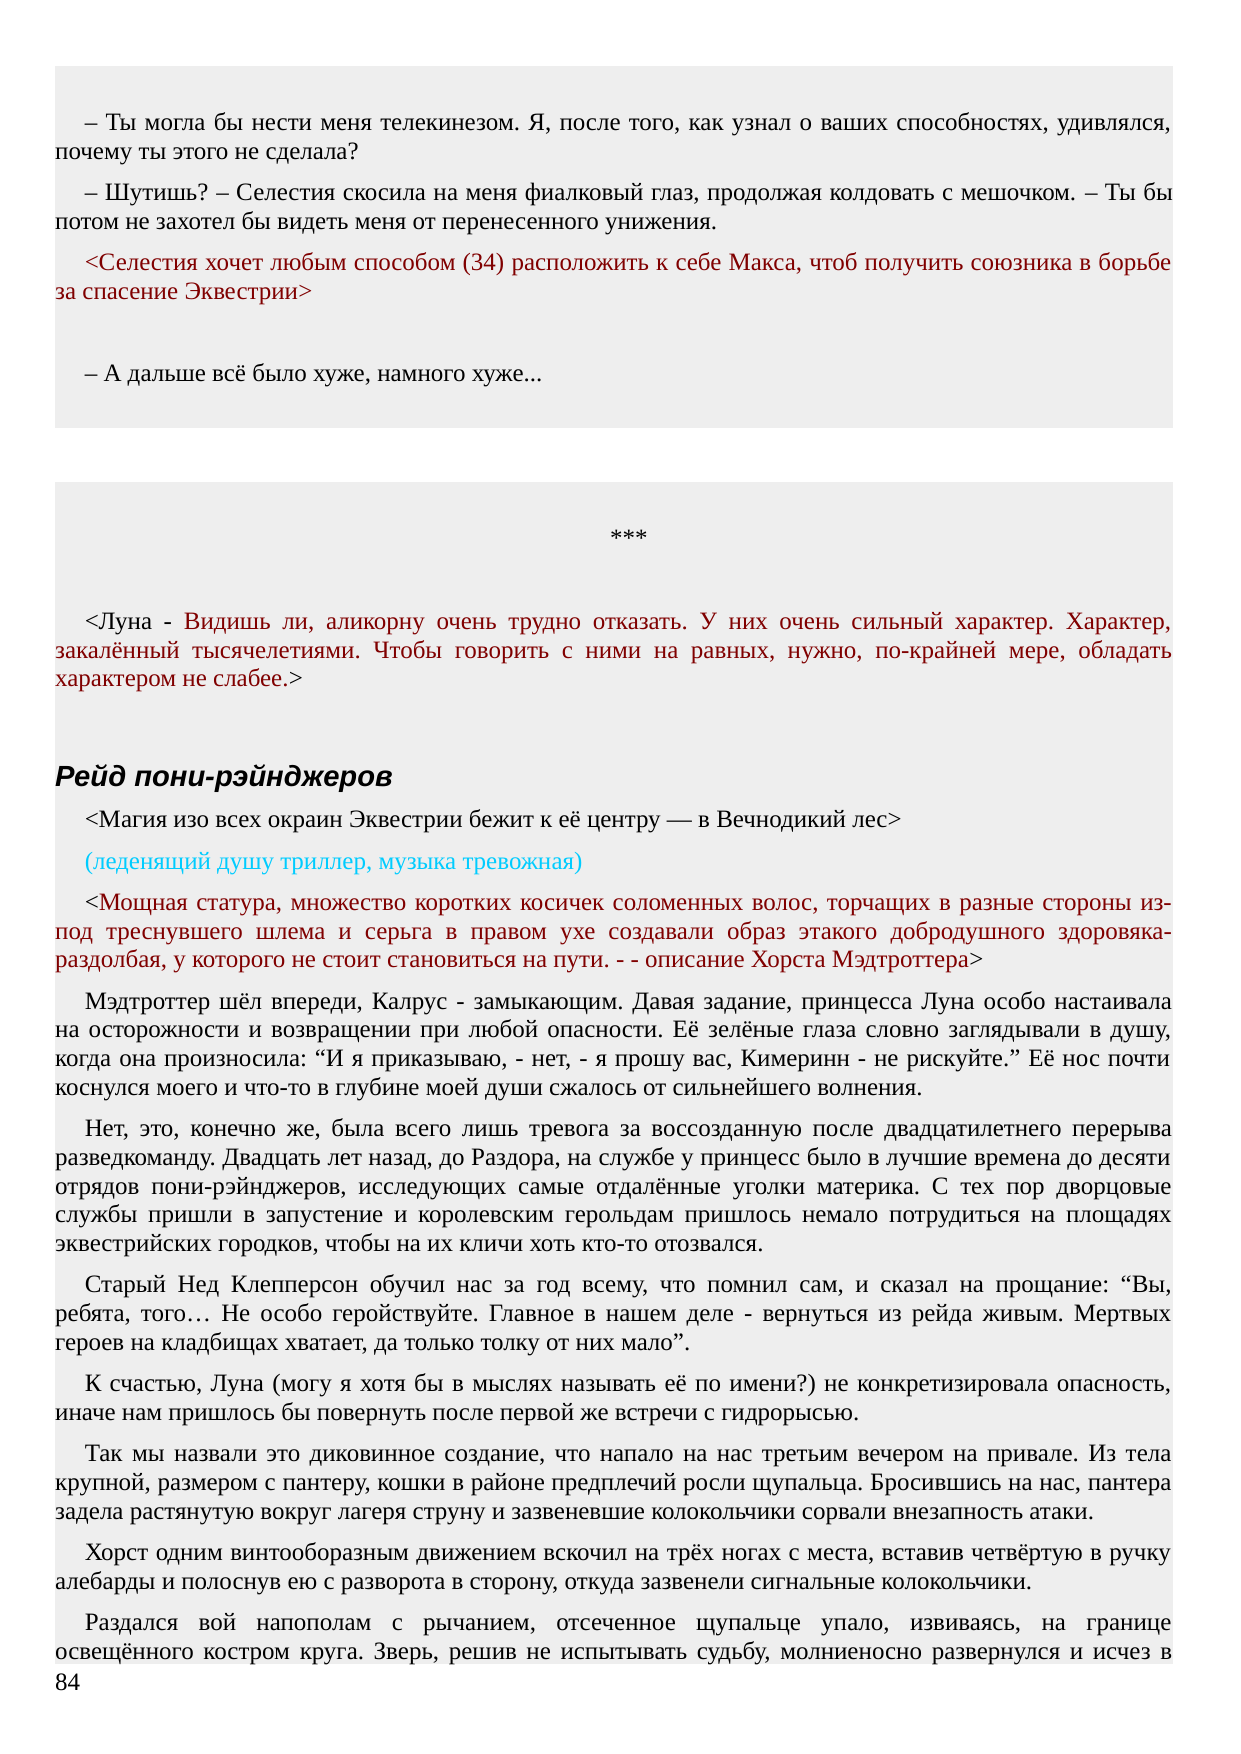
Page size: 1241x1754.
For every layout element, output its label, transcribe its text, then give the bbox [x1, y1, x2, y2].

text <Магия изо всех окраин Эквестрии бежит к её центру — в Вечнодикий лес> [55, 804, 1173, 833]
text К счастью, Луна (могу я хотя бы в мыслях называть её по имени?) не конкретизировала опасность, иначе нам пришлось бы повернуть после первой же встречи с гидрорысью. [55, 1368, 1173, 1426]
text Так мы назвали это диковинное создание, что напало на нас третьим вечером на привале. Из тела крупной, размером с пантеру, кошки в районе предплечий росли щупальца. Бросившись на нас, пантера задела растянутую вокруг лагеря струну и зазвеневшие колокольчики сорвали внезапность атаки. [55, 1438, 1173, 1524]
text *** [55, 523, 1173, 552]
text <Луна - Видишь ли, аликорну очень трудно отказать. У них очень сильный характер. Характер, закалённый тысячелетиями. Чтобы говорить с ними на равных, нужно, по-крайней мере, обладать характером не слабее.> [55, 606, 1173, 692]
text <Мощная статура, множество коротких косичек соломенных волос, торчащих в разные стороны из-под треснувшего шлема и серьга в правом ухе создавали образ этакого добродушного здоровяка-раздолбая, у которого не стоит становиться на пути. - - описание Хорста Мэдтроттера> [55, 887, 1173, 973]
text Старый Нед Клепперсон обучил нас за год всему, что помнил сам, и сказал на прощание: “Вы, ребята, того… Не особо геройствуйте. Главное в нашем деле - вернуться из рейда живым. Мертвых героев на кладбищах хватает, да только толку от них мало”. [55, 1269, 1173, 1356]
text Раздался вой напополам с рычанием, отсеченное щупальце упало, извиваясь, на границе освещённого костром круга. Зверь, решив не испытывать судьбу, молниеносно развернулся и исчез в [55, 1607, 1173, 1664]
subtitle Рейд пони-рэйнджеров [55, 758, 1173, 792]
text Нет, это, конечно же, была всего лишь тревога за воссозданную после двадцатилетнего перерыва разведкоманду. Двадцать лет назад, до Раздора, на службе у принцесс было в лучшие времена до десяти отрядов пони-рэйнджеров, исследующих самые отдалённые уголки материка. С тех пор дворцовые службы пришли в запустение и королевским герольдам пришлось немало потрудиться на площадях эквестрийских городков, чтобы на их кличи хоть кто-то отозвался. [55, 1113, 1173, 1257]
text <Селестия хочет любым способом (34) расположить к себе Макса, чтоб получить союзника в борьбе за спасение Эквестрии> [55, 247, 1173, 305]
text – Ты могла бы нести меня телекинезом. Я, после того, как узнал о ваших способностях, удивлялся, почему ты этого не сделала? [55, 107, 1173, 165]
text – Шутишь? – Селестия скосила на меня фиалковый глаз, продолжая колдовать с мешочком. – Ты бы потом не захотел бы видеть меня от перенесенного унижения. [55, 177, 1173, 235]
text Мэдтроттер шёл впереди, Калрус - замыкающим. Давая задание, принцесса Луна особо настаивала на осторожности и возвращении при любой опасности. Её зелёные глаза словно заглядывали в душу, когда она произносила: “И я приказываю, - нет, - я прошу вас, Кимеринн - не рискуйте.” Её нос почти коснулся моего и что-то в глубине моей души сжалось от сильнейшего волнения. [55, 986, 1173, 1101]
text – А дальше всё было хуже, намного хуже... [55, 358, 1173, 387]
text Хорст одним винтооборазным движением вскочил на трёх ногах с места, вставив четвёртую в ручку алебарды и полоснув ею с разворота в сторону, откуда зазвенели сигнальные колокольчики. [55, 1537, 1173, 1594]
text (леденящий душу триллер, музыка тревожная) [55, 846, 1173, 874]
